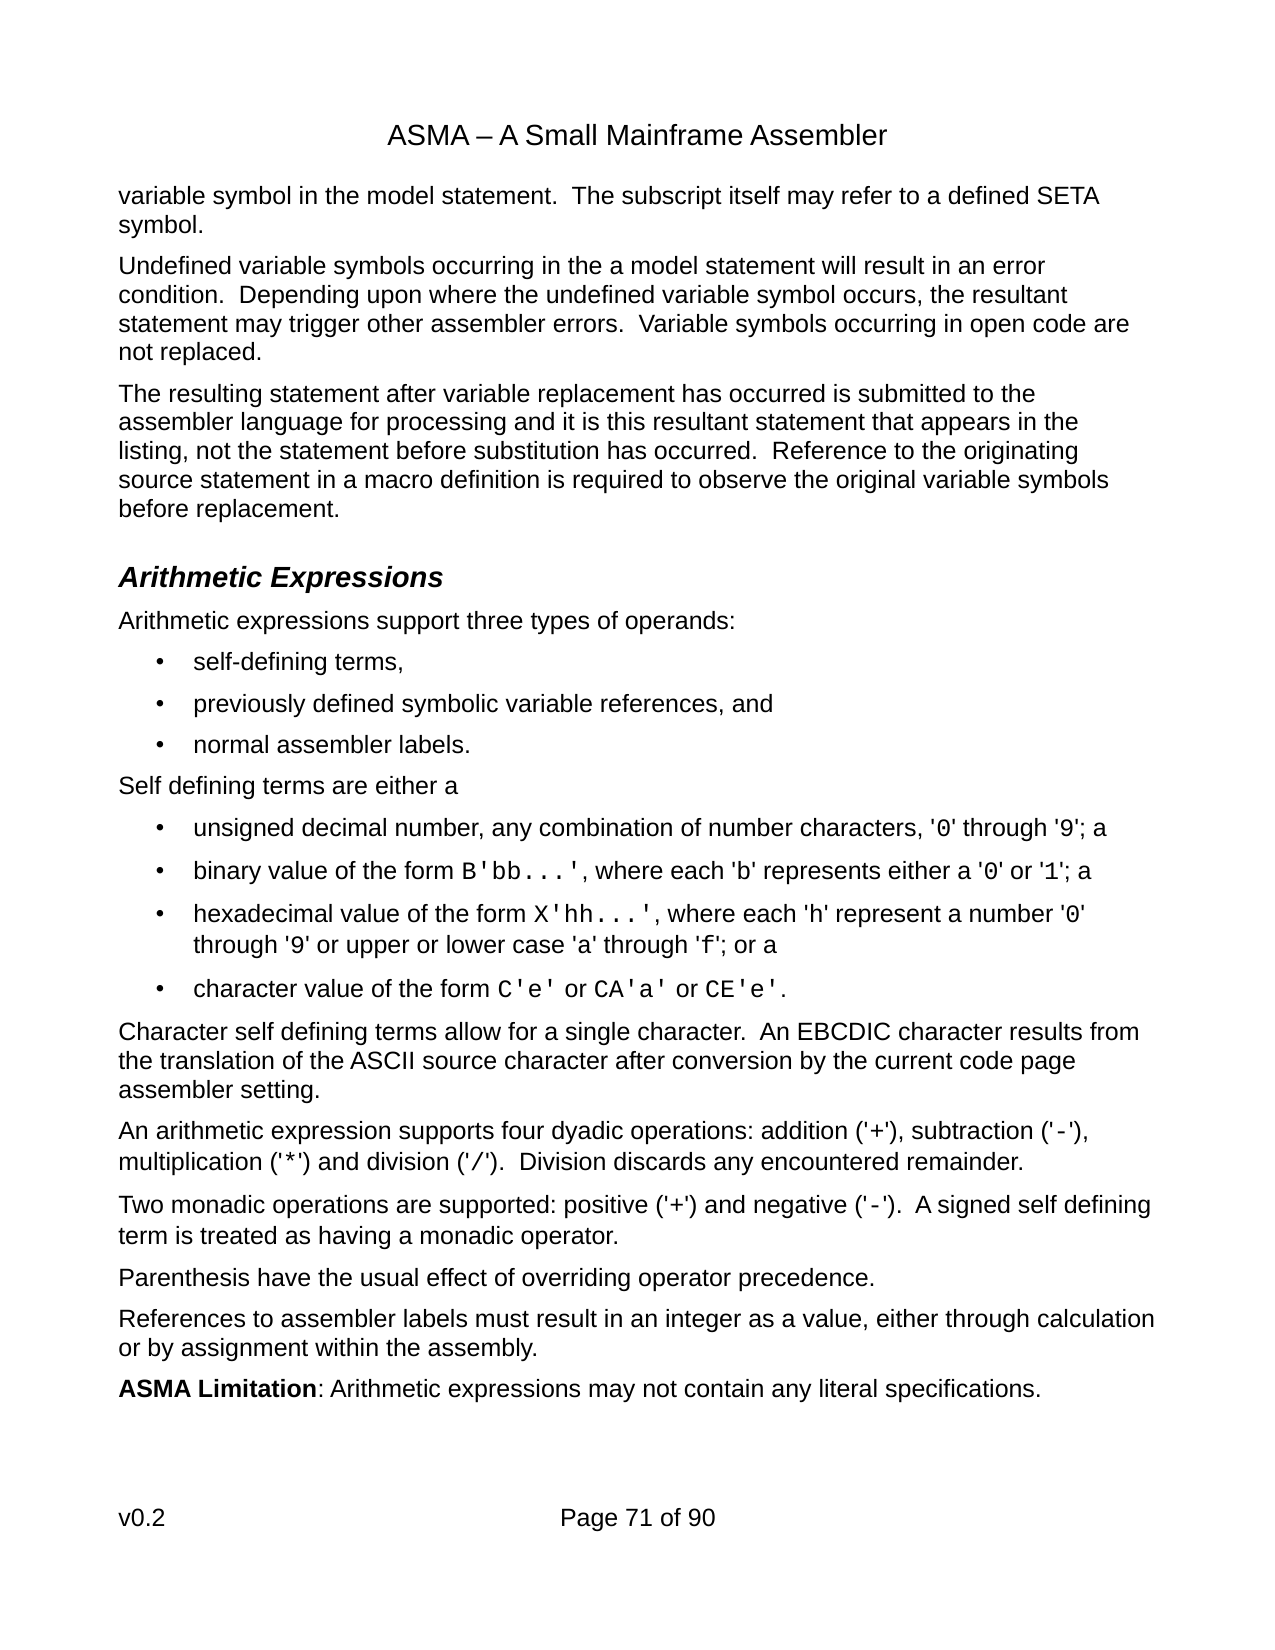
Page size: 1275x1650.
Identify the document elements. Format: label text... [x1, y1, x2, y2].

text Parenthesis have the usual effect of overriding operator precedence. [118, 1262, 1157, 1291]
list self-defining terms, [156, 647, 1157, 676]
list hexadecimal value of the form X'hh...', where each 'h' represent a number '0' through '9' or upper or lower case 'a' through 'f'; or a [156, 899, 1157, 961]
text Arithmetic expressions support three types of operands: [118, 606, 1157, 635]
text Undefined variable symbols occurring in the a model statement will result in an error condition. Depending upon where the undefined variable symbol occurs, the resultant statement may trigger other assembler errors. Variable symbols occurring in open code are not replaced. [118, 251, 1157, 366]
list normal assembler labels. [156, 730, 1157, 759]
text ASMA Limitation: Arithmetic expressions may not contain any literal specifications. [118, 1374, 1157, 1402]
text Character self defining terms allow for a single character. An EBCDIC character results from the translation of the ASCII source character after conversion by the current code page assembler setting. [118, 1017, 1157, 1103]
text References to assembler labels must result in an integer as a value, either through calculation or by assignment within the assembly. [118, 1304, 1157, 1361]
text Self defining terms are either a [118, 771, 1157, 800]
subtitle Arithmetic Expressions [118, 560, 1157, 593]
list binary value of the form B'bb...', where each 'b' represents either a '0' or '1'; a [156, 856, 1157, 887]
text An arithmetic expression supports four dyadic operations: addition ('+'), subtraction ('-'), multiplication ('*') and division ('/'). Division discards any encountered remainder. [118, 1116, 1157, 1178]
text Two monadic operations are supported: positive ('+') and negative ('-'). A signed self defining term is treated as having a monadic operator. [118, 1190, 1157, 1250]
list previously defined symbolic variable references, and [156, 688, 1157, 717]
list character value of the form C'e' or CA'a' or CE'e'. [156, 974, 1157, 1005]
text The resulting statement after variable replacement has occurred is submitted to the assembler language for processing and it is this resultant statement that appears in the listing, not the statement before substitution has occurred. Reference to the originating source statement in a macro definition is required to observe the original variable symbols before replacement. [118, 379, 1157, 522]
text variable symbol in the model statement. The subscript itself may refer to a defined SETA symbol. [118, 181, 1157, 239]
list unsigned decimal number, any combination of number characters, '0' through '9'; a [156, 812, 1157, 843]
